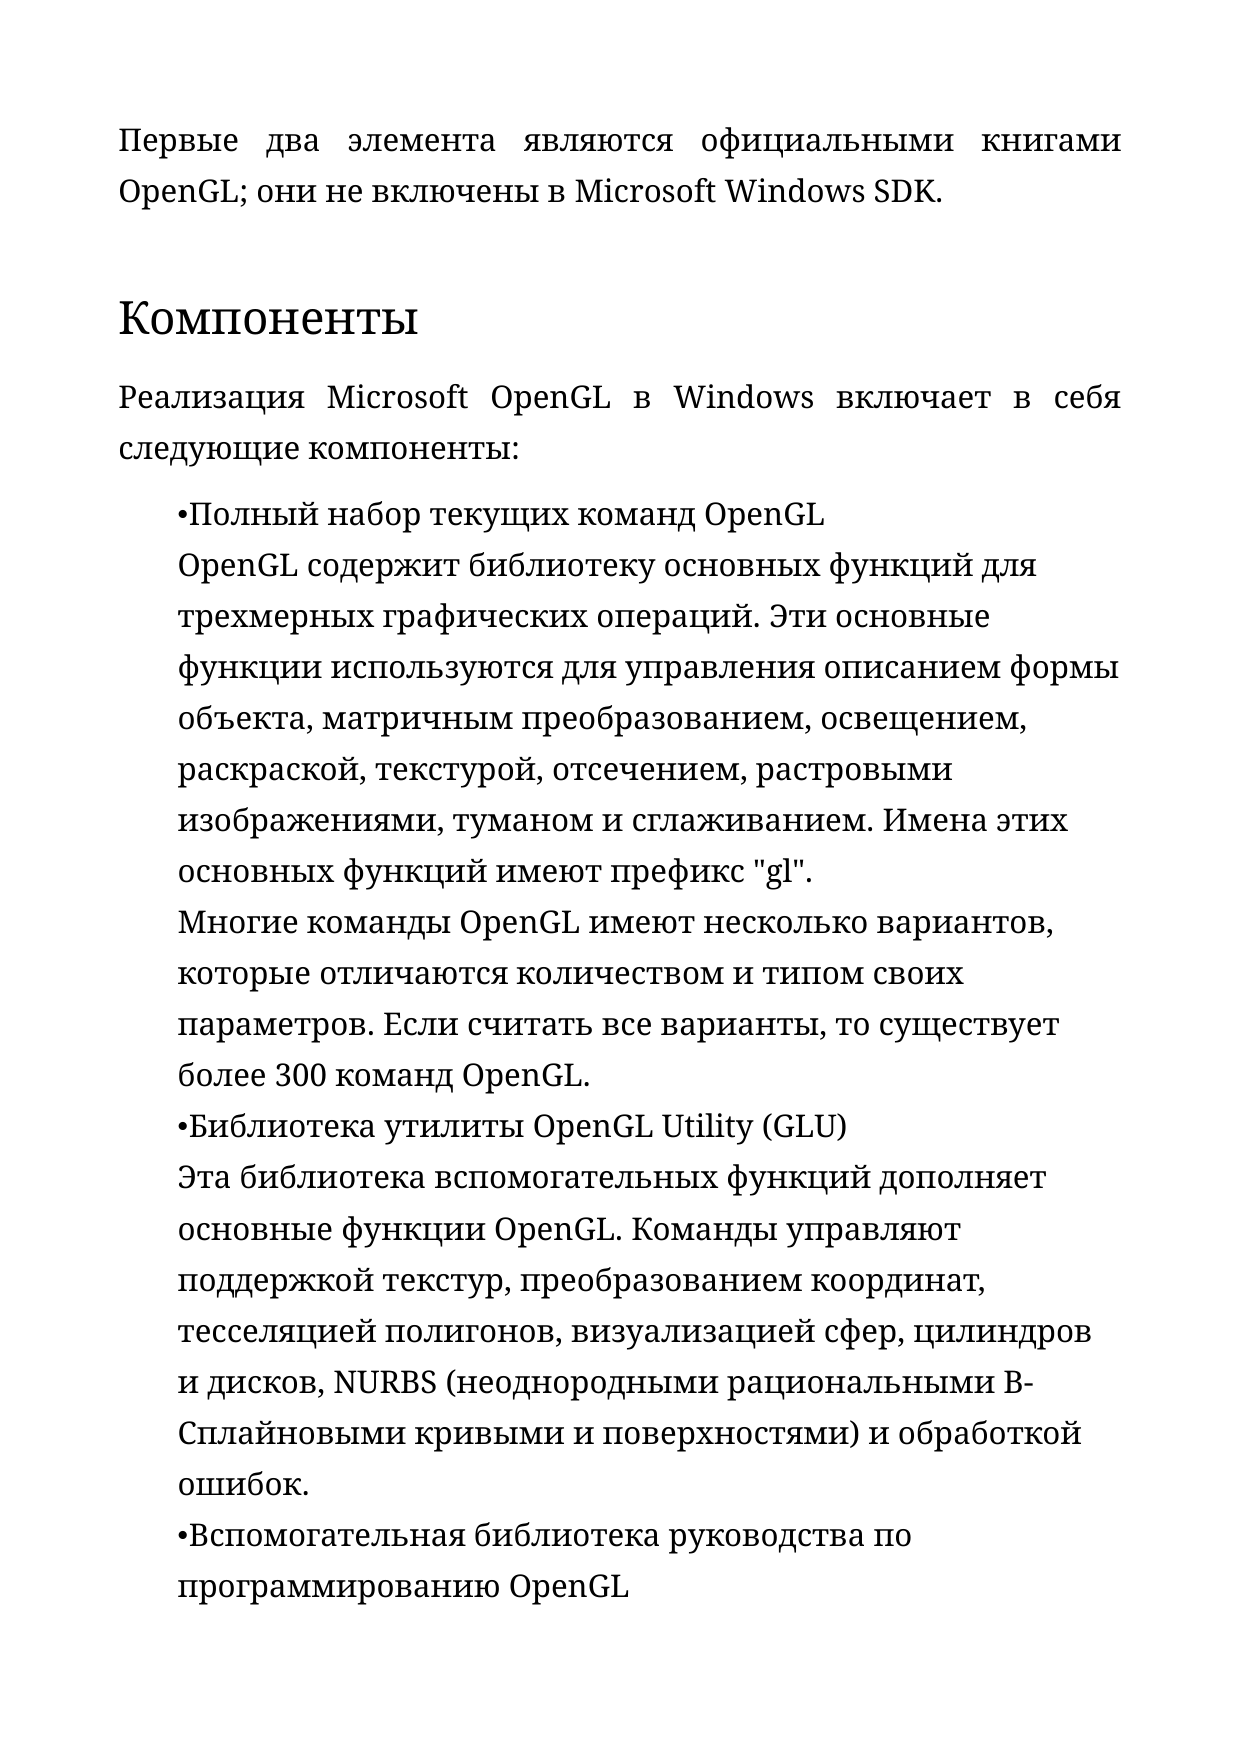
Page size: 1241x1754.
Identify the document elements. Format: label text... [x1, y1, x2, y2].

list OpenGL содержит библиотеку основных функций для трехмерных графических операций. Эти основные функции используются для управления описанием формы объекта, матричным преобразованием, освещением, раскраской, текстурой, отсечением, растровыми изображениями, туманом и сглаживанием. Имена этих основных функций имеют префикс "gl". [118, 543, 1122, 892]
text Компоненты [118, 286, 1122, 348]
list Многие команды OpenGL имеют несколько вариантов, которые отличаются количеством и типом своих параметров. Если считать все варианты, то существует более 300 команд OpenGL. [118, 900, 1122, 1096]
list Библиотека утилиты OpenGL Utility (GLU) [118, 1104, 1122, 1147]
text Реализация Microsoft OpenGL в Windows включает в себя следующие компоненты: [118, 375, 1122, 469]
list Вспомогательная библиотека руководства по программированию OpenGL [118, 1513, 1122, 1606]
list Эта библиотека вспомогательных функций дополняет основные функции OpenGL. Команды управляют поддержкой текстур, преобразованием координат, тесселяцией полигонов, визуализацией сфер, цилиндров и дисков, NURBS (неоднородными рациональными B-Сплайновыми кривыми и поверхностями) и обработкой ошибок. [118, 1155, 1122, 1504]
text Первые два элемента являются официальными книгами OpenGL; они не включены в Microsoft Windows SDK. [118, 118, 1122, 212]
list Полный набор текущих команд OpenGL [118, 492, 1122, 534]
